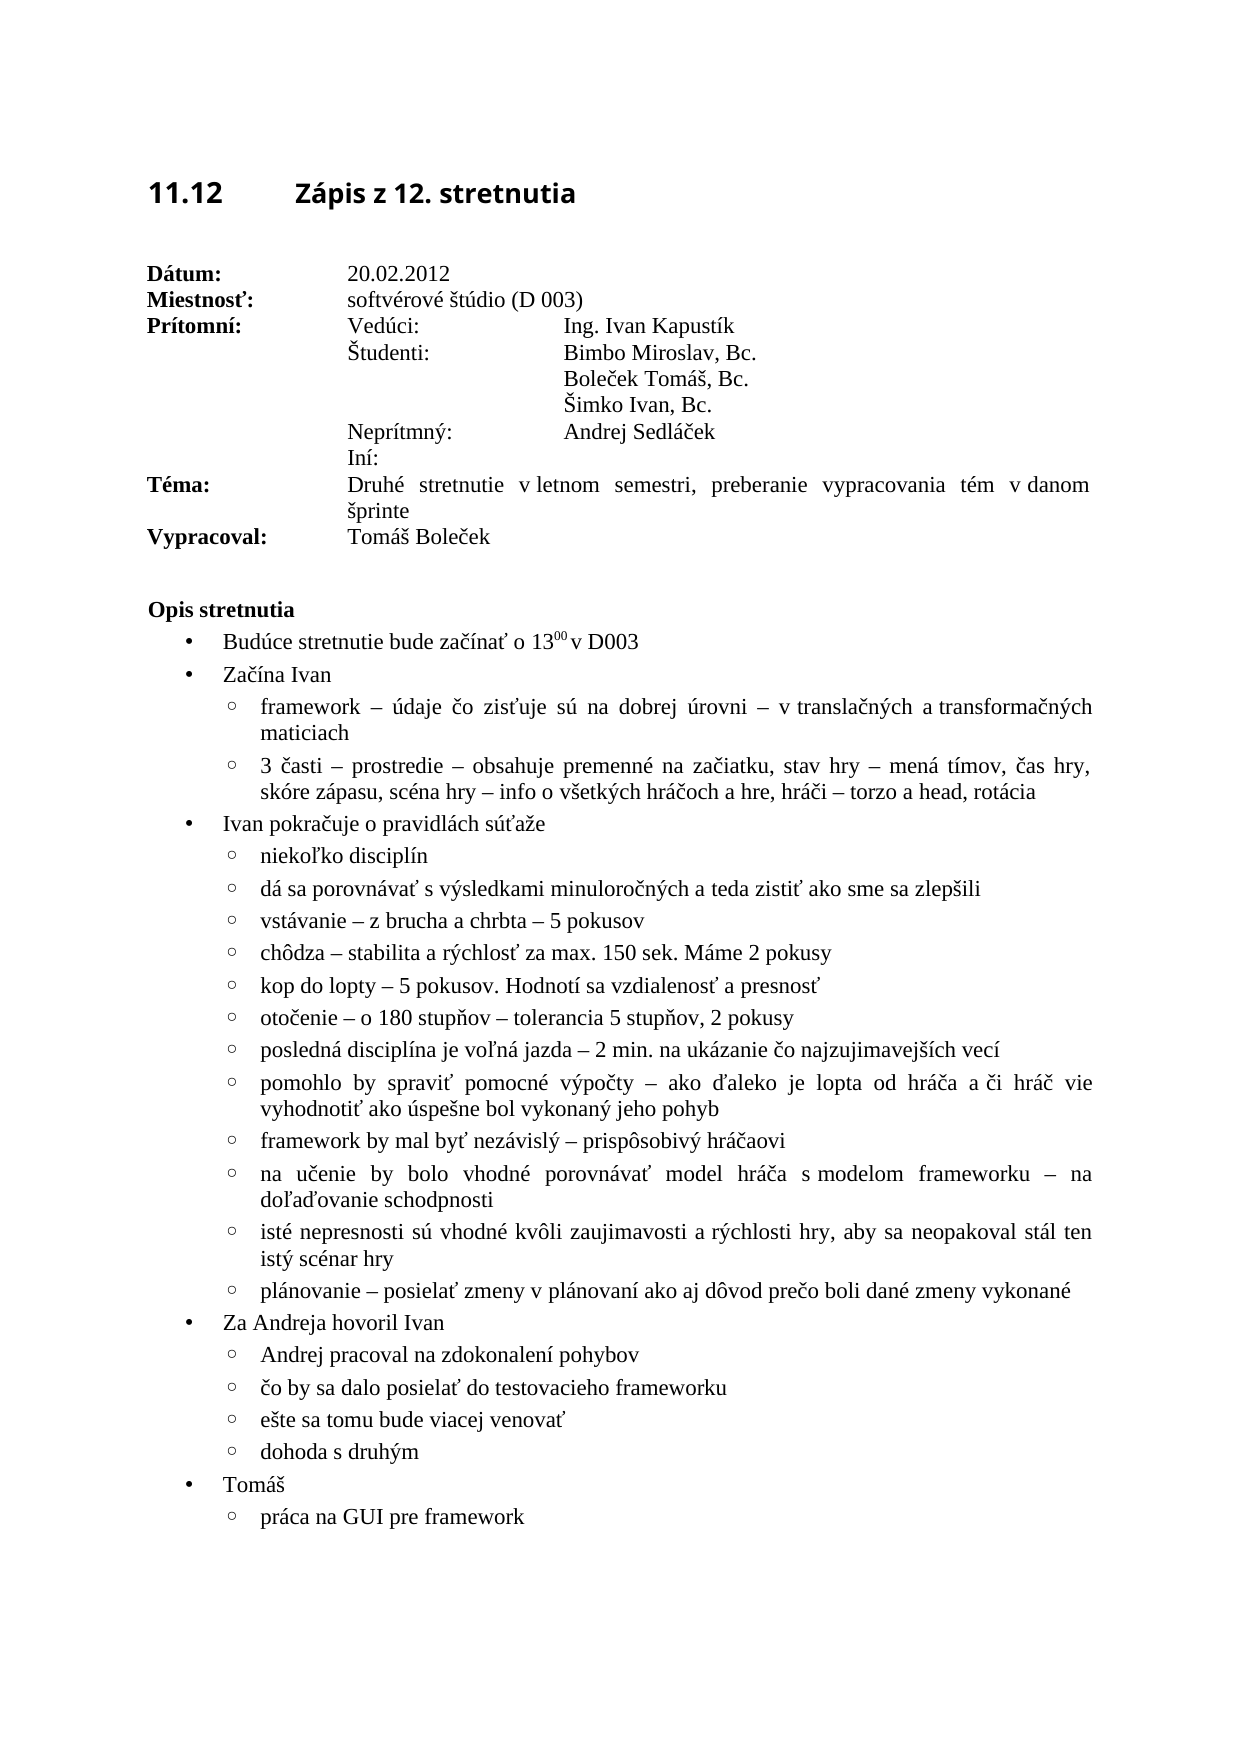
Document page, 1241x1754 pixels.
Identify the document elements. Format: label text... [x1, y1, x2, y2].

table_cell Tomáš Boleček [346, 523, 1091, 550]
table_cell Vedúci: [346, 313, 562, 339]
list pomohlo by spraviť pomocné výpočty – ako ďaleko je lopta od hráča a či hráč vie vyhodnotiť ako úspešne bol vykonaný jeho pohyb [223, 1069, 1093, 1121]
list vstávanie – z brucha a chrbta – 5 pokusov [223, 907, 1093, 933]
table_cell [346, 392, 562, 418]
table_header Dátum: [146, 260, 346, 286]
table_cell Študenti: [346, 339, 562, 365]
list kop do lopty – 5 pokusov. Hodnotí sa vzdialenosť a presnosť [223, 972, 1093, 998]
list framework – údaje čo zisťuje sú na dobrej úrovni – v translačných a transformačných maticiach [223, 693, 1093, 746]
table_cell [146, 339, 346, 365]
table_cell [146, 444, 346, 471]
table_cell Ing. Ivan Kapustík [562, 313, 1091, 339]
text Opis stretnutia [148, 596, 1093, 622]
list Budúce stretnutie bude začínať o 1300 v D003 [185, 628, 1093, 655]
table_cell [346, 365, 562, 392]
table_cell Vypracoval: [146, 523, 346, 550]
list Začína Ivan [185, 661, 1093, 687]
list dá sa porovnávať s výsledkami minuloročných a teda zistiť ako sme sa zlepšili [223, 875, 1093, 901]
list chôdza – stabilita a rýchlosť za max. 150 sek. Máme 2 pokusy [223, 939, 1093, 966]
list ešte sa tomu bude viacej venovať [223, 1406, 1093, 1432]
list čo by sa dalo posielať do testovacieho frameworku [223, 1374, 1093, 1400]
list framework by mal byť nezávislý – prispôsobivý hráčaovi [223, 1127, 1093, 1154]
table_cell Andrej Sedláček [562, 418, 1091, 444]
list Ivan pokračuje o pravidlách súťaže [185, 810, 1093, 837]
list posledná disciplína je voľná jazda – 2 min. na ukázanie čo najzujimavejších vecí [223, 1036, 1093, 1063]
table_cell Iní: [346, 444, 562, 471]
table_cell Druhé stretnutie v letnom semestri, preberanie vypracovania tém v danom šprinte [346, 471, 1091, 523]
list 3 časti – prostredie – obsahuje premenné na začiatku, stav hry – mená tímov, čas hry, skóre zápasu, scéna hry – info o všetkých hráčoch a hre, hráči – torzo a head, rotácia [223, 752, 1093, 804]
list Za Andreja hovoril Ivan [185, 1309, 1093, 1336]
list dohoda s druhým [223, 1438, 1093, 1465]
table_cell Miestnosť: [146, 286, 346, 312]
table_cell Šimko Ivan, Bc. [562, 392, 1091, 418]
table_cell [146, 418, 346, 444]
list isté nepresnosti sú vhodné kvôli zaujimavosti a rýchlosti hry, aby sa neopakoval stál ten istý scénar hry [223, 1218, 1093, 1271]
table_cell [562, 444, 1091, 471]
table_cell Prítomní: [146, 313, 346, 339]
table_header 20.02.2012 [346, 260, 1091, 286]
list plánovanie – posielať zmeny v plánovaní ako aj dôvod prečo boli dané zmeny vykonané [223, 1277, 1093, 1303]
list niekoľko disciplín [223, 843, 1093, 869]
table_cell softvérové štúdio (D 003) [346, 286, 1091, 312]
list Tomáš [185, 1471, 1093, 1497]
table_cell Boleček Tomáš, Bc. [562, 365, 1091, 392]
table_cell [146, 392, 346, 418]
list na učenie by bolo vhodné porovnávať model hráča s modelom frameworku – na doľaďovanie schodpnosti [223, 1159, 1093, 1212]
list otočenie – o 180 stupňov – tolerancia 5 stupňov, 2 pokusy [223, 1004, 1093, 1030]
list Andrej pracoval na zdokonalení pohybov [223, 1341, 1093, 1368]
table_cell [146, 365, 346, 392]
list práca na GUI pre framework [223, 1503, 1093, 1529]
subtitle Zápis z 12. stretnutia [148, 173, 1093, 212]
table_cell Bimbo Miroslav, Bc. [562, 339, 1091, 365]
table_cell Neprítmný: [346, 418, 562, 444]
table_cell Téma: [146, 471, 346, 523]
